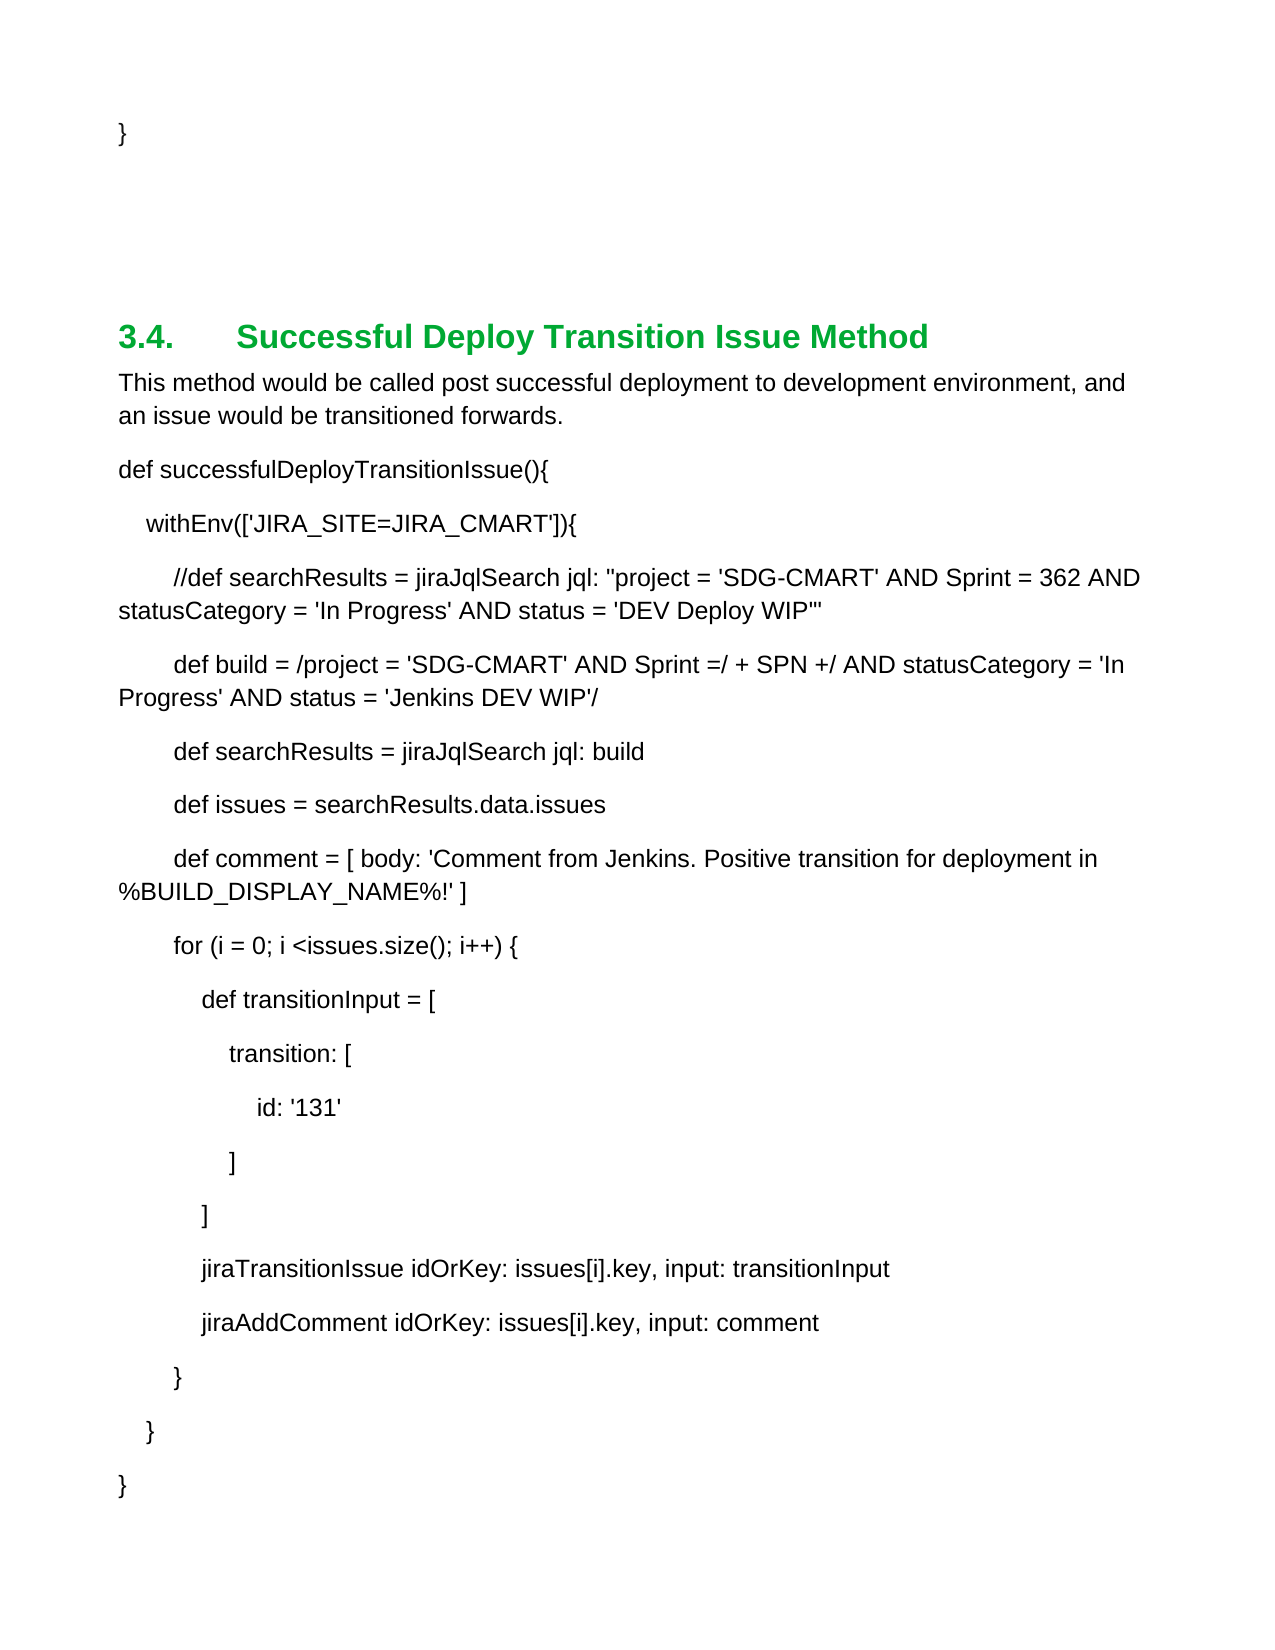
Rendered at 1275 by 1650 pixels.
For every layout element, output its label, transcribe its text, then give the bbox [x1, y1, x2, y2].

text } [118, 1416, 1157, 1445]
text ] [118, 1201, 1157, 1229]
text withEnv(['JIRA_SITE=JIRA_CMART']){ [118, 509, 1157, 538]
text This method would be called post successful deployment to development environment, and an issue would be transitioned forwards. [118, 368, 1157, 430]
text //def searchResults = jiraJqlSearch jql: "project = 'SDG-CMART' AND Sprint = 362 AND statusCategory = 'In Progress' AND status = 'DEV Deploy WIP'" [118, 563, 1157, 625]
text } [118, 1470, 1157, 1498]
subtitle Successful Deploy Transition Issue Method [118, 317, 1157, 356]
text ] [118, 1147, 1157, 1175]
text transition: [ [118, 1039, 1157, 1068]
text def build = /project = 'SDG-CMART' AND Sprint =/ + SPN +/ AND statusCategory = 'In Progress' AND status = 'Jenkins DEV WIP'/ [118, 650, 1157, 712]
text jiraAddComment idOrKey: issues[i].key, input: comment [118, 1308, 1157, 1337]
text id: '131' [118, 1093, 1157, 1122]
text def transitionInput = [ [118, 985, 1157, 1014]
text def successfulDeployTransitionIssue(){ [118, 455, 1157, 484]
text def searchResults = jiraJqlSearch jql: build [118, 737, 1157, 765]
text } [118, 118, 1157, 147]
text for (i = 0; i <issues.size(); i++) { [118, 931, 1157, 960]
text def issues = searchResults.data.issues [118, 791, 1157, 819]
text jiraTransitionIssue idOrKey: issues[i].key, input: transitionInput [118, 1254, 1157, 1283]
text } [118, 1362, 1157, 1391]
text def comment = [ body: 'Comment from Jenkins. Positive transition for deployment in %BUILD_DISPLAY_NAME%!' ] [118, 844, 1157, 906]
